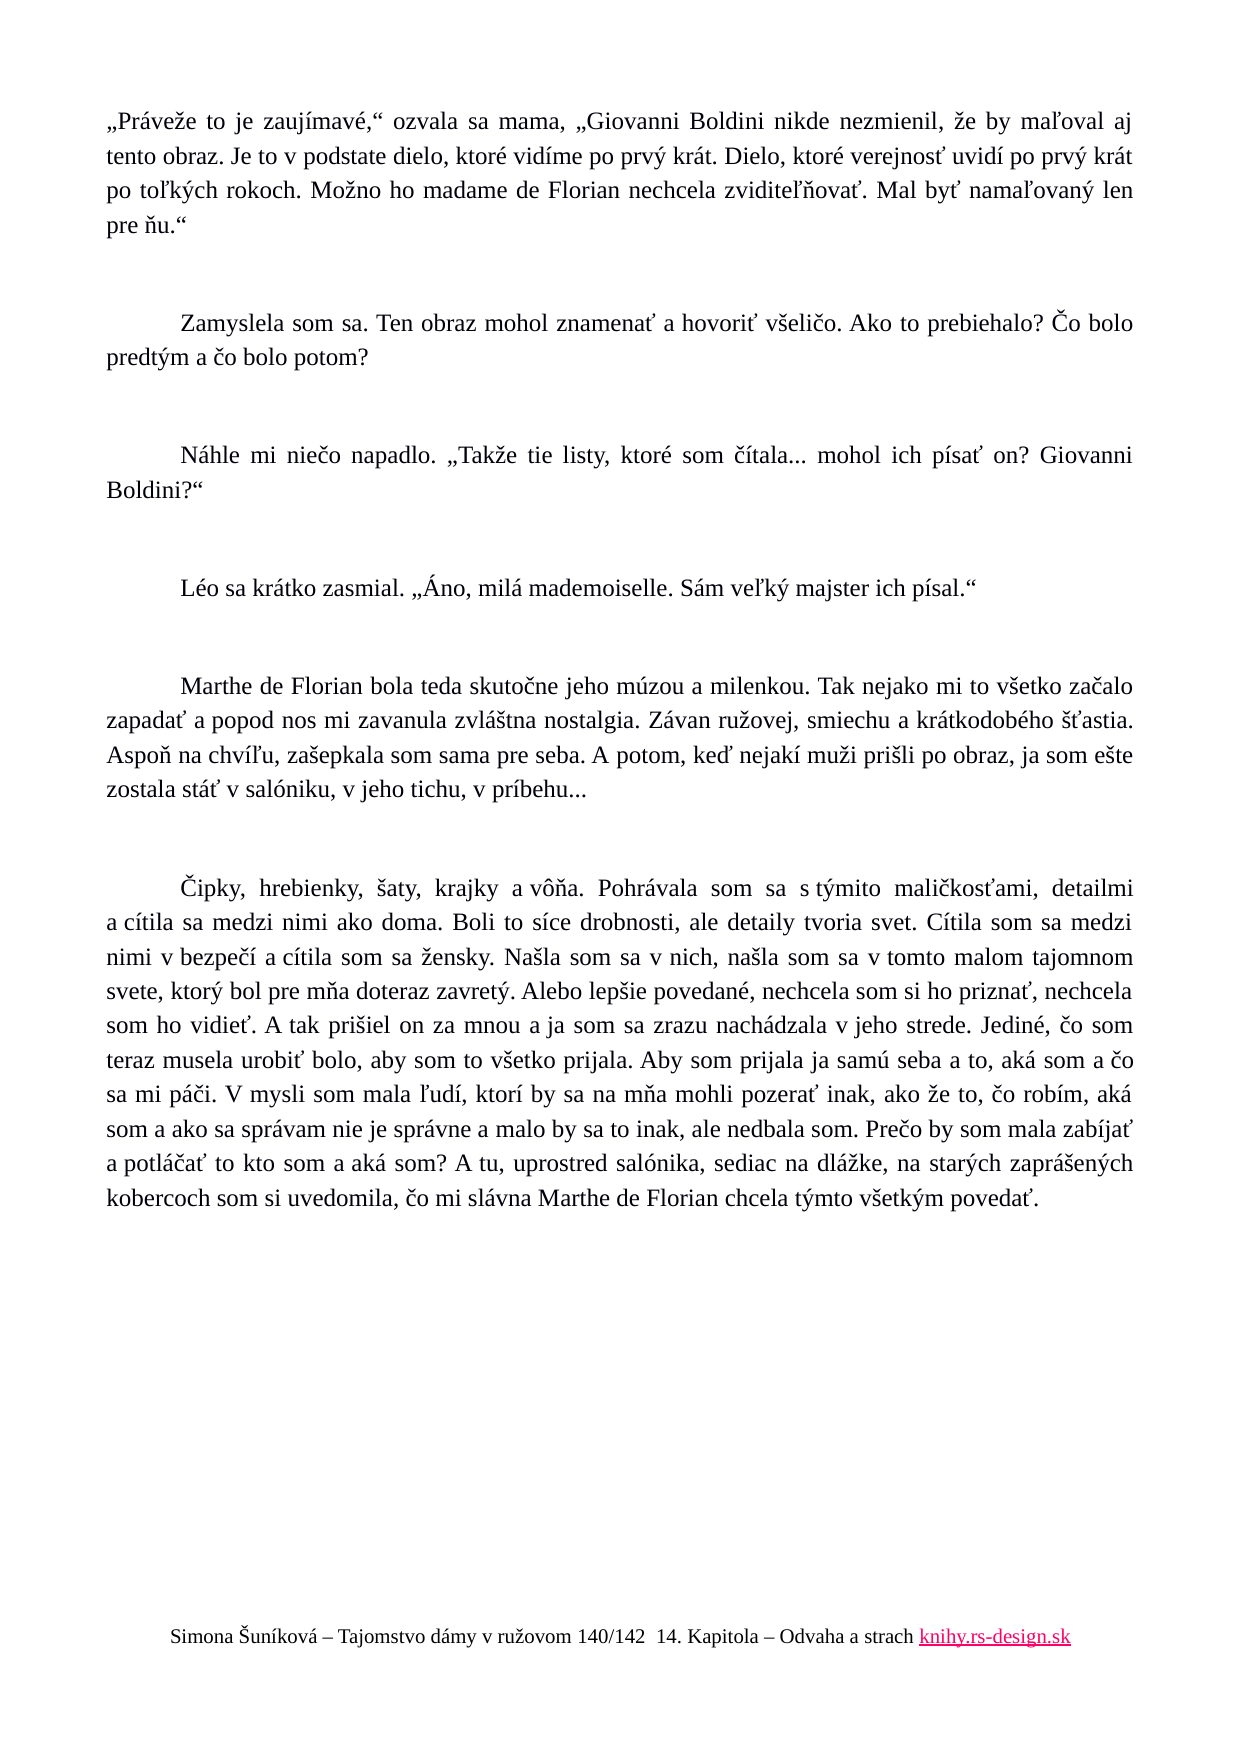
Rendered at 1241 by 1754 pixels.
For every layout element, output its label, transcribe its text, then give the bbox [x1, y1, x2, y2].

text Léo sa krátko zasmial. „Áno, milá mademoiselle. Sám veľký majster ich písal.“ [106, 573, 1134, 602]
text Zamyslela som sa. Ten obraz mohol znamenať a hovoriť všeličo. Ako to prebiehalo? Čo bolo predtým a čo bolo potom? [106, 308, 1134, 371]
text „Práveže to je zaujímavé,“ ozvala sa mama, „Giovanni Boldini nikde nezmienil, že by maľoval aj tento obraz. Je to v podstate dielo, ktoré vidíme po prvý krát. Dielo, ktoré verejnosť uvidí po prvý krát po toľkých rokoch. Možno ho madame de Florian nechcela zviditeľňovať. Mal byť namaľovaný len pre ňu.“ [106, 106, 1134, 238]
text Čipky, hrebienky, šaty, krajky a vôňa. Pohrávala som sa s týmito maličkosťami, detailmi a cítila sa medzi nimi ako doma. Boli to síce drobnosti, ale detaily tvoria svet. Cítila som sa medzi nimi v bezpečí a cítila som sa žensky. Našla som sa v nich, našla som sa v tomto malom tajomnom svete, ktorý bol pre mňa doteraz zavretý. Alebo lepšie povedané, nechcela som si ho priznať, nechcela som ho vidieť. A tak prišiel on za mnou a ja som sa zrazu nachádzala v jeho strede. Jediné, čo som teraz musela urobiť bolo, aby som to všetko prijala. Aby som prijala ja samú seba a to, aká som a čo sa mi páči. V mysli som mala ľudí, ktorí by sa na mňa mohli pozerať inak, ako že to, čo robím, aká som a ako sa správam nie je správne a malo by sa to inak, ale nedbala som. Prečo by som mala zabíjať a potláčať to kto som a aká som? A tu, uprostred salónika, sediac na dlážke, na starých zaprášených kobercoch som si uvedomila, čo mi slávna Marthe de Florian chcela týmto všetkým povedať. [106, 873, 1134, 1212]
text Náhle mi niečo napadlo. „Takže tie listy, ktoré som čítala... mohol ich písať on? Giovanni Boldini?“ [106, 440, 1134, 504]
text Marthe de Florian bola teda skutočne jeho múzou a milenkou. Tak nejako mi to všetko začalo zapadať a popod nos mi zavanula zvláštna nostalgia. Závan ružovej, smiechu a krátkodobého šťastia. Aspoň na chvíľu, zašepkala som sama pre seba. A potom, keď nejakí muži prišli po obraz, ja som ešte zostala stáť v salóniku, v jeho tichu, v príbehu... [106, 671, 1134, 803]
